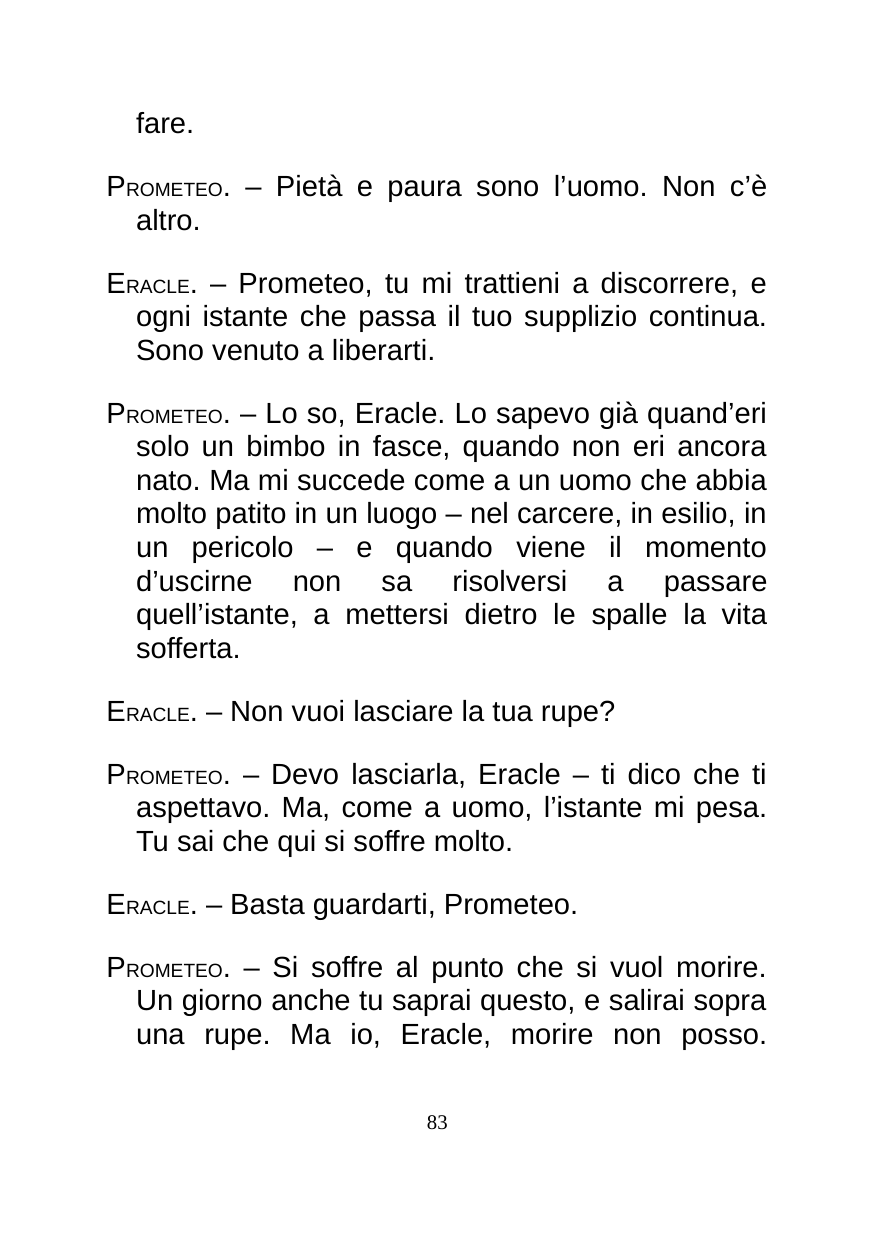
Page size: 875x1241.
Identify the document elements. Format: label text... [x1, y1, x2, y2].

text Prometeo. – Si soffre al punto che si vuol morire. Un giorno anche tu saprai questo, e salirai sopra una rupe. Ma io, Eracle, morire non posso. [106, 950, 768, 1051]
text Eracle. – Basta guardarti, Prometeo. [106, 887, 768, 920]
text Eracle. – Prometeo, tu mi trattieni a discorrere, e ogni istante che passa il tuo supplizio continua. Sono venuto a liberarti. [106, 266, 768, 366]
text Prometeo. – Pietà e paura sono l’uomo. Non c’è altro. [106, 169, 768, 236]
text fare. [106, 106, 768, 140]
text Prometeo. – Lo so, Eracle. Lo sapevo già quand’eri solo un bimbo in fasce, quando non eri ancora nato. Ma mi succede come a un uomo che abbia molto patito in un luogo – nel carcere, in esilio, in un pericolo – e quando viene il momento d’uscirne non sa risolversi a passare quell’istante, a mettersi dietro le spalle la vita sofferta. [106, 396, 768, 664]
text Prometeo. – Devo lasciarla, Eracle – ti dico che ti aspettavo. Ma, come a uomo, l’istante mi pesa. Tu sai che qui si soffre molto. [106, 757, 768, 857]
text Eracle. – Non vuoi lasciare la tua rupe? [106, 694, 768, 727]
